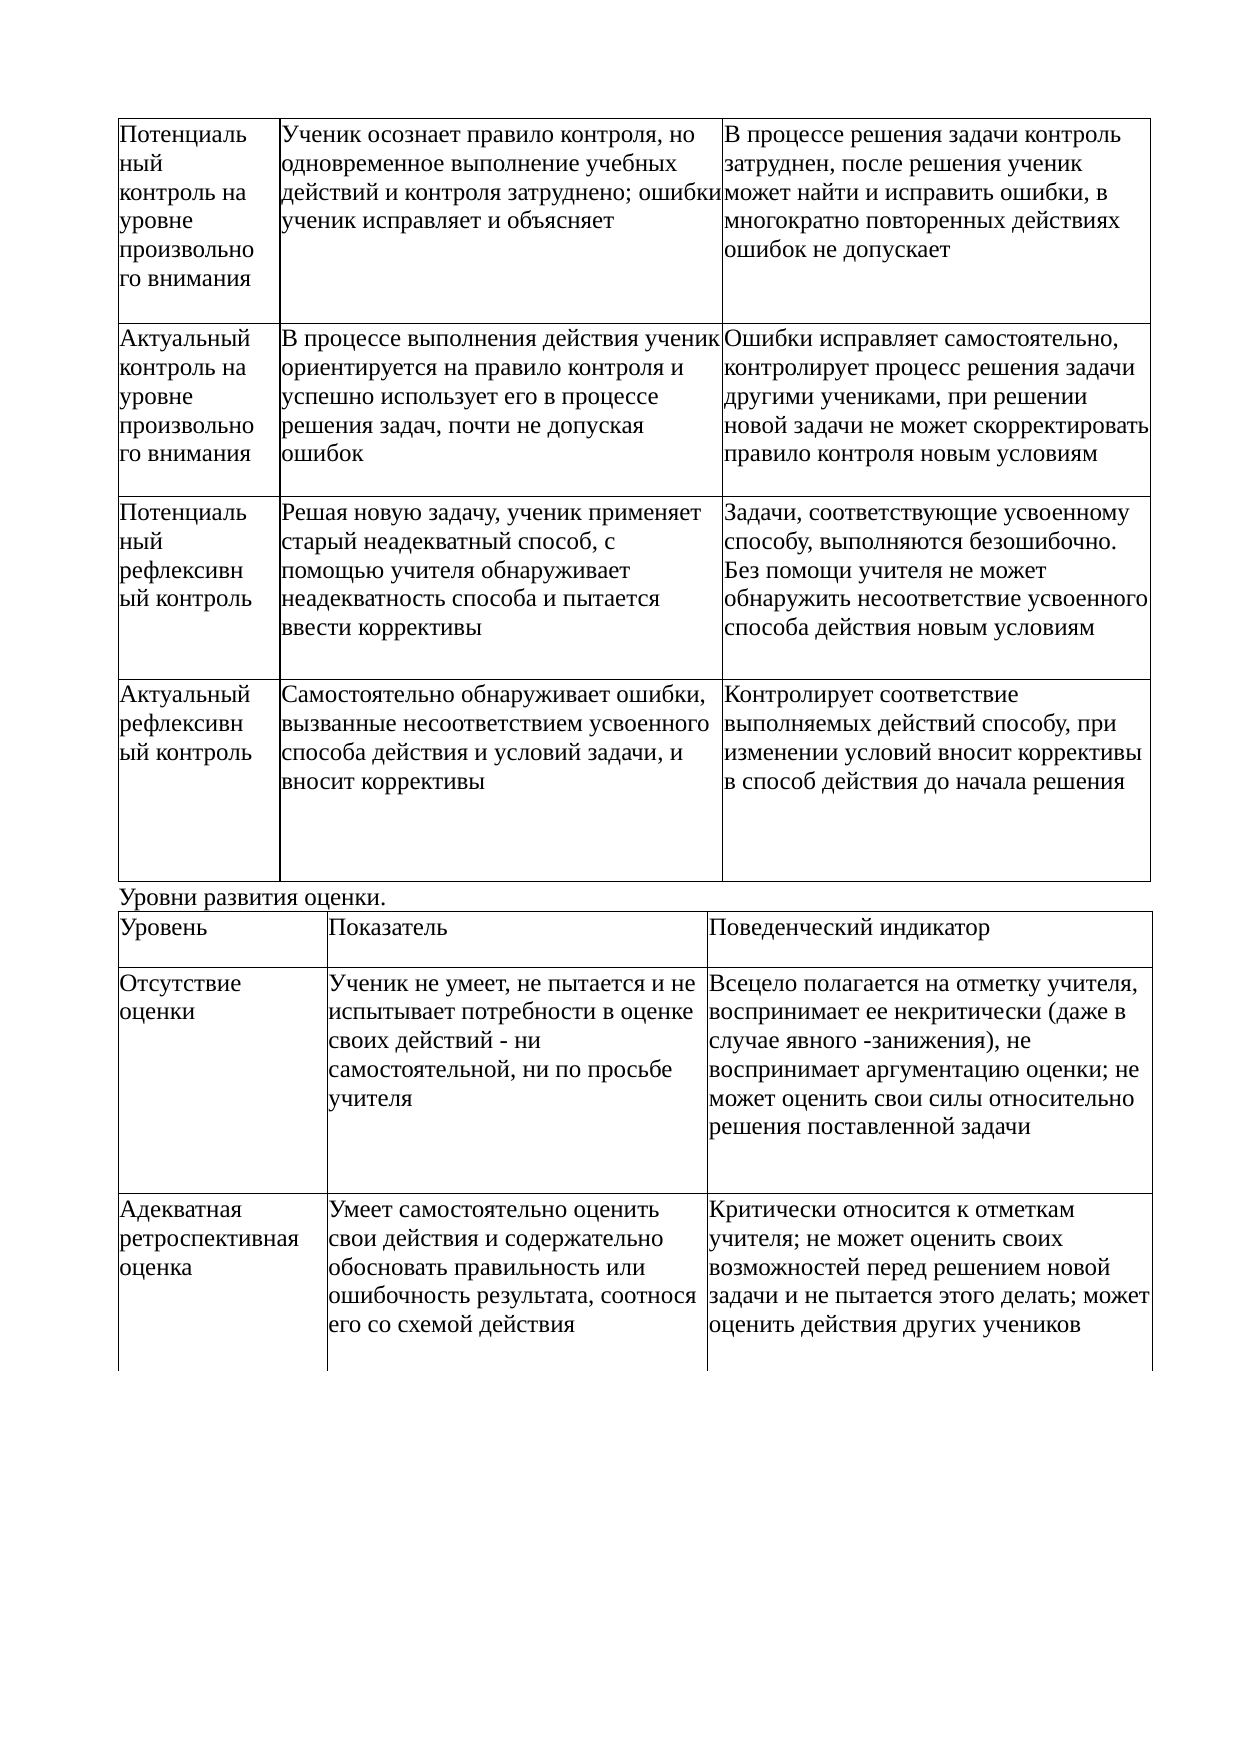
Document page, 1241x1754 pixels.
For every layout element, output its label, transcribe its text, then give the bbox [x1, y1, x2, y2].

table_cell Умеет самостоятельно оценить свои действия и содержательно обосновать правильность или ошибочность результата, соотнося его со схемой действия [328, 1194, 707, 1371]
table_cell Всецело полагается на отметку учителя, воспринимает ее некритически (даже в случае явного -занижения), не воспринимает аргументацию оценки; не может оценить свои силы относительно решения поставленной задачи [708, 968, 1152, 1193]
table_cell Ученик не умеет, не пытается и не испытывает потребности в оценке своих действий - ни самостоятельной, ни по просьбе учителя [328, 968, 707, 1193]
table_cell Отсутствие оценки [119, 968, 327, 1193]
table_cell В процессе выполнения действия ученик ориентируется на правило контроля и успешно использует его в процессе решения задач, почти не допуская ошибок [281, 324, 722, 496]
table_cell В процессе решения задачи контроль затруднен, после решения ученик может найти и исправить ошибки, в многократно повторенных действиях ошибок не допускает [723, 119, 1150, 322]
table_cell Актуальный рефлексивн ый контроль [119, 680, 279, 881]
table_cell Потенциаль ный контроль на уровне произвольно го внимания [119, 119, 279, 322]
text Уровни развития оценки. [118, 882, 1122, 911]
table_cell Решая новую задачу, ученик применяет старый неадекватный способ, с помощью учителя обнаруживает неадекватность способа и пытается ввести коррективы [281, 497, 722, 678]
table_cell Контролирует соответствие выполняемых действий способу, при изменении условий вносит коррективы в способ действия до начала решения [723, 680, 1150, 881]
table_cell Адекватная ретроспективная оценка [119, 1194, 327, 1371]
table_cell Задачи, соответствующие усвоенному способу, выполняются безошибочно. Без помощи учителя не может обнаружить несоответствие усвоенного способа действия новым условиям [723, 497, 1150, 678]
table_cell Самостоятельно обнаруживает ошибки, вызванные несоответствием усвоенного способа действия и условий задачи, и вносит коррективы [281, 680, 722, 881]
table_cell Критически относится к отметкам учителя; не может оценить своих возможностей перед решением новой задачи и не пытается этого делать; может оценить действия других учеников [708, 1194, 1152, 1371]
table_header Уровень [119, 912, 327, 967]
table_header Показатель [328, 912, 707, 967]
table_cell Потенциаль ный рефлексивн ый контроль [119, 497, 279, 678]
table_cell Ученик осознает правило контроля, но одновременное выполнение учебных действий и контроля затруднено; ошибки ученик исправляет и объясняет [281, 119, 722, 322]
table_header Поведенческий индикатор [708, 912, 1152, 967]
table_cell Актуальный контроль на уровне произвольно го внимания [119, 324, 279, 496]
table_cell Ошибки исправляет самостоятельно, контролирует процесс решения задачи другими учениками, при решении новой задачи не может скорректировать правило контроля новым условиям [723, 324, 1150, 496]
